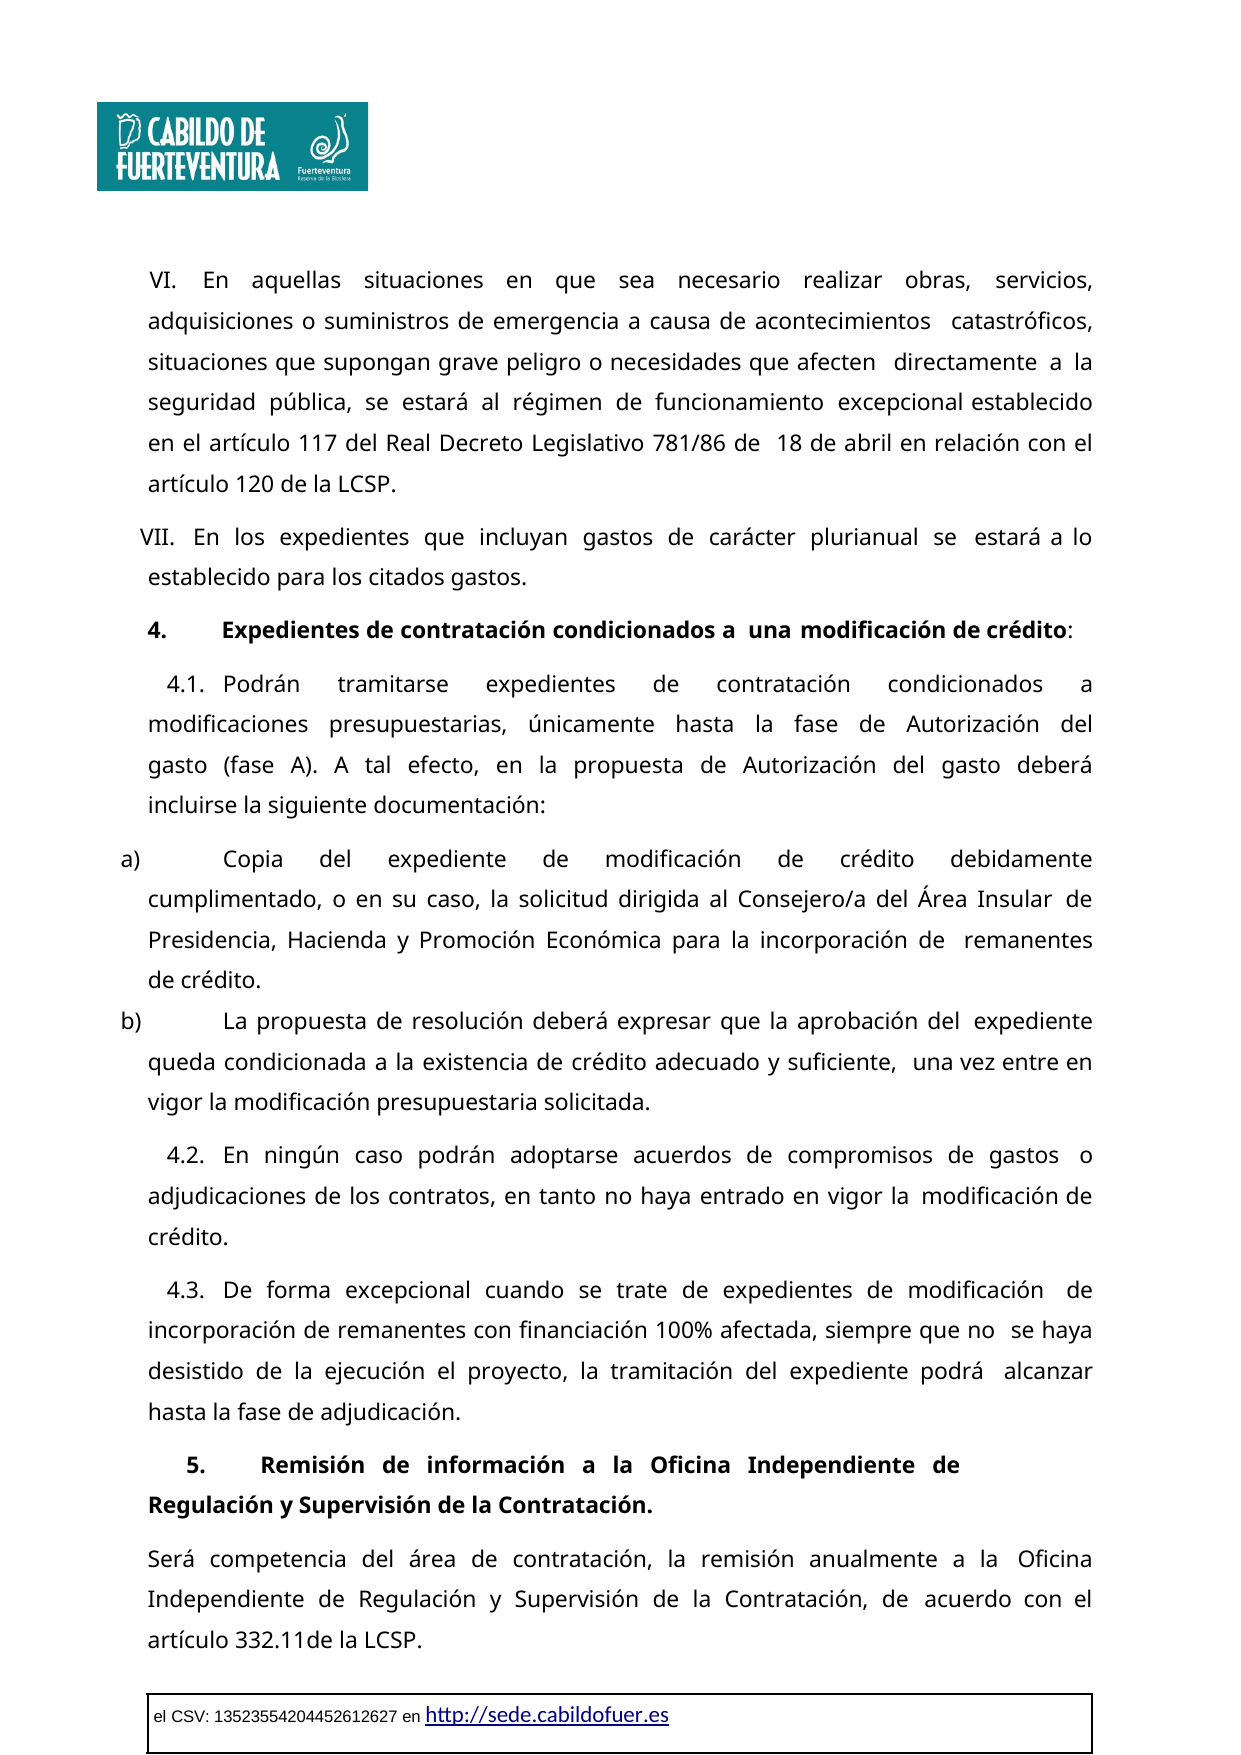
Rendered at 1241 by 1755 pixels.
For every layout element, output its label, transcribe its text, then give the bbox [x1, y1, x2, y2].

list Remisión de información a la Oficina Independiente de Regulación y Supervisión de la Contratación. [85, 1449, 1093, 1521]
list Copia del expediente de modificación de crédito debidamente cumplimentado, o en su caso, la solicitud dirigida al Consejero/a del Área Insular de Presidencia, Hacienda y Promoción Económica para la incorporación de remanentes de crédito. [85, 843, 1093, 996]
list La propuesta de resolución deberá expresar que la aprobación del expediente queda condicionada a la existencia de crédito adecuado y suficiente, una vez entre en vigor la modificación presupuestaria solicitada. [85, 1005, 1093, 1118]
list En aquellas situaciones en que sea necesario realizar obras, servicios, adquisiciones o suministros de emergencia a causa de acontecimientos catastróficos, situaciones que supongan grave peligro o necesidades que afecten directamente a la seguridad pública, se estará al régimen de funcionamiento excepcional establecido en el artículo 117 del Real Decreto Legislativo 781/86 de 18 de abril en relación con el artículo 120 de la LCSP. [94, 264, 1093, 499]
list En los expedientes que incluyan gastos de carácter plurianual se estará a lo establecido para los citados gastos. [94, 521, 1093, 593]
text Será competencia del área de contratación, la remisión anualmente a la Oficina Independiente de Regulación y Supervisión de la Contratación, de acuerdo con el artículo 332.11de la LCSP. [147, 1543, 1093, 1655]
list De forma excepcional cuando se trate de expedientes de modificación de incorporación de remanentes con financiación 100% afectada, siempre que no se haya desistido de la ejecución el proyecto, la tramitación del expediente podrá alcanzar hasta la fase de adjudicación. [92, 1274, 1093, 1427]
list En ningún caso podrán adoptarse acuerdos de compromisos de gastos o adjudicaciones de los contratos, en tanto no haya entrado en vigor la modificación de crédito. [92, 1139, 1093, 1252]
list Expedientes de contratación condicionados a una modificación de crédito: [85, 614, 1093, 646]
list Podrán tramitarse expedientes de contratación condicionados a modificaciones presupuestarias, únicamente hasta la fase de Autorización del gasto (fase A). A tal efecto, en la propuesta de Autorización del gasto deberá incluirse la siguiente documentación: [92, 668, 1093, 821]
